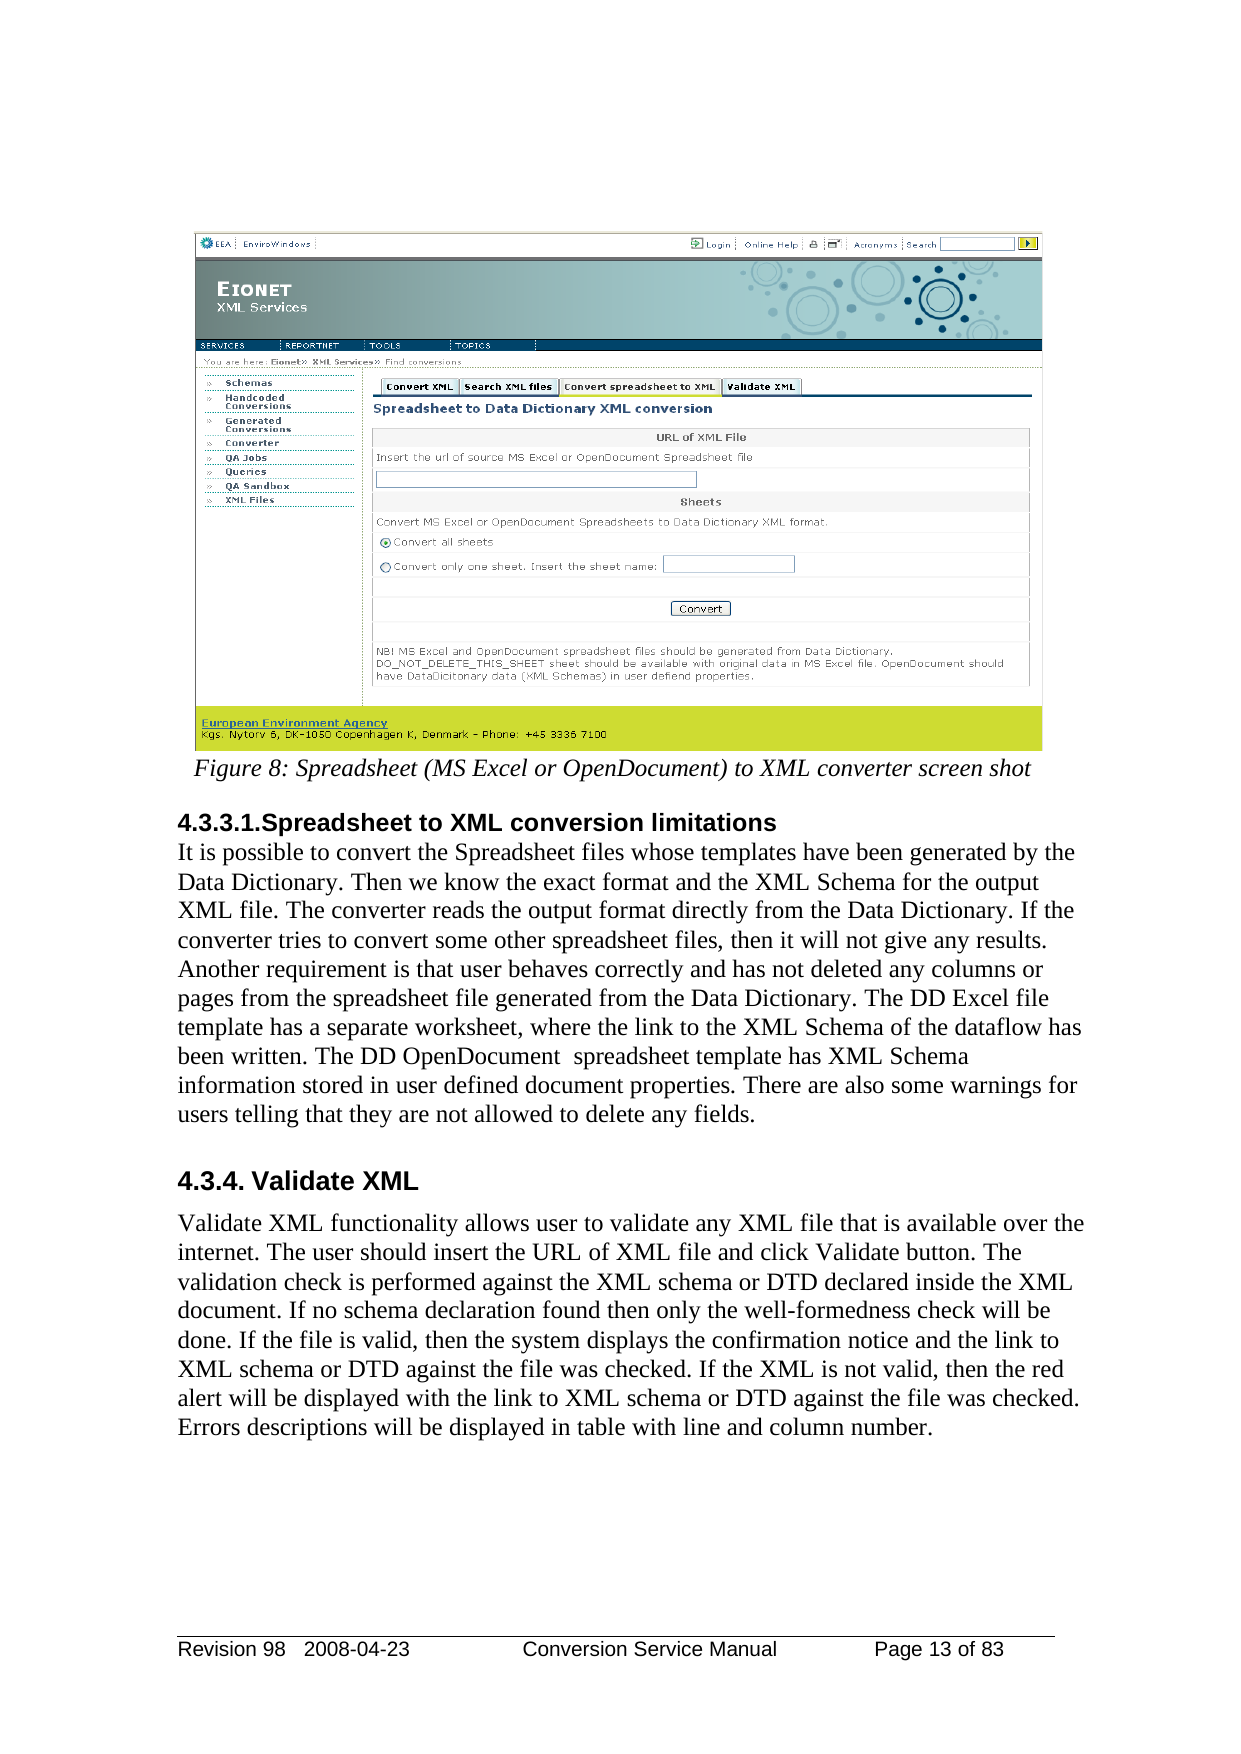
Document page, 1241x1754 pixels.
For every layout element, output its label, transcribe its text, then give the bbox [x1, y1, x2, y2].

subtitle Validate XML [177, 1165, 1092, 1196]
subtitle Spreadsheet to XML conversion limitations [177, 808, 1092, 837]
text It is possible to convert the Spreadsheet files whose templates have been generated by the Data Dictionary. Then we know the exact format and the XML Schema for the output XML file. The converter reads the output format directly from the Data Dictionary. If the converter tries to convert some other spreadsheet files, then it will not give any results. Another requirement is that user behaves correctly and has not deleted any columns or pages from the spreadsheet file generated from the Data Dictionary. The DD Excel file template has a separate worksheet, where the link to the XML Schema of the dataflow has been written. The DD OpenDocument spreadsheet template has XML Schema information stored in user defined document properties. There are also some warnings for users telling that they are not allowed to delete any fields. [177, 837, 1092, 1128]
text Figure 8: Spreadsheet (MS Excel or OpenDocument) to XML converter screen shot [194, 232, 1077, 782]
text Validate XML functionality allows user to validate any XML file that is available over the internet. The user should insert the URL of XML file and click Validate button. The validation check is performed against the XML schema or DTD declared inside the XML document. If no schema declaration found then only the well-formedness check will be done. If the file is valid, then the system displays the confirmation notice and the link to XML schema or DTD against the file was checked. If the XML is not valid, then the red alert will be displayed with the link to XML schema or DTD against the file was checked. Errors descriptions will be displayed in table with line and column number. [177, 1208, 1092, 1441]
